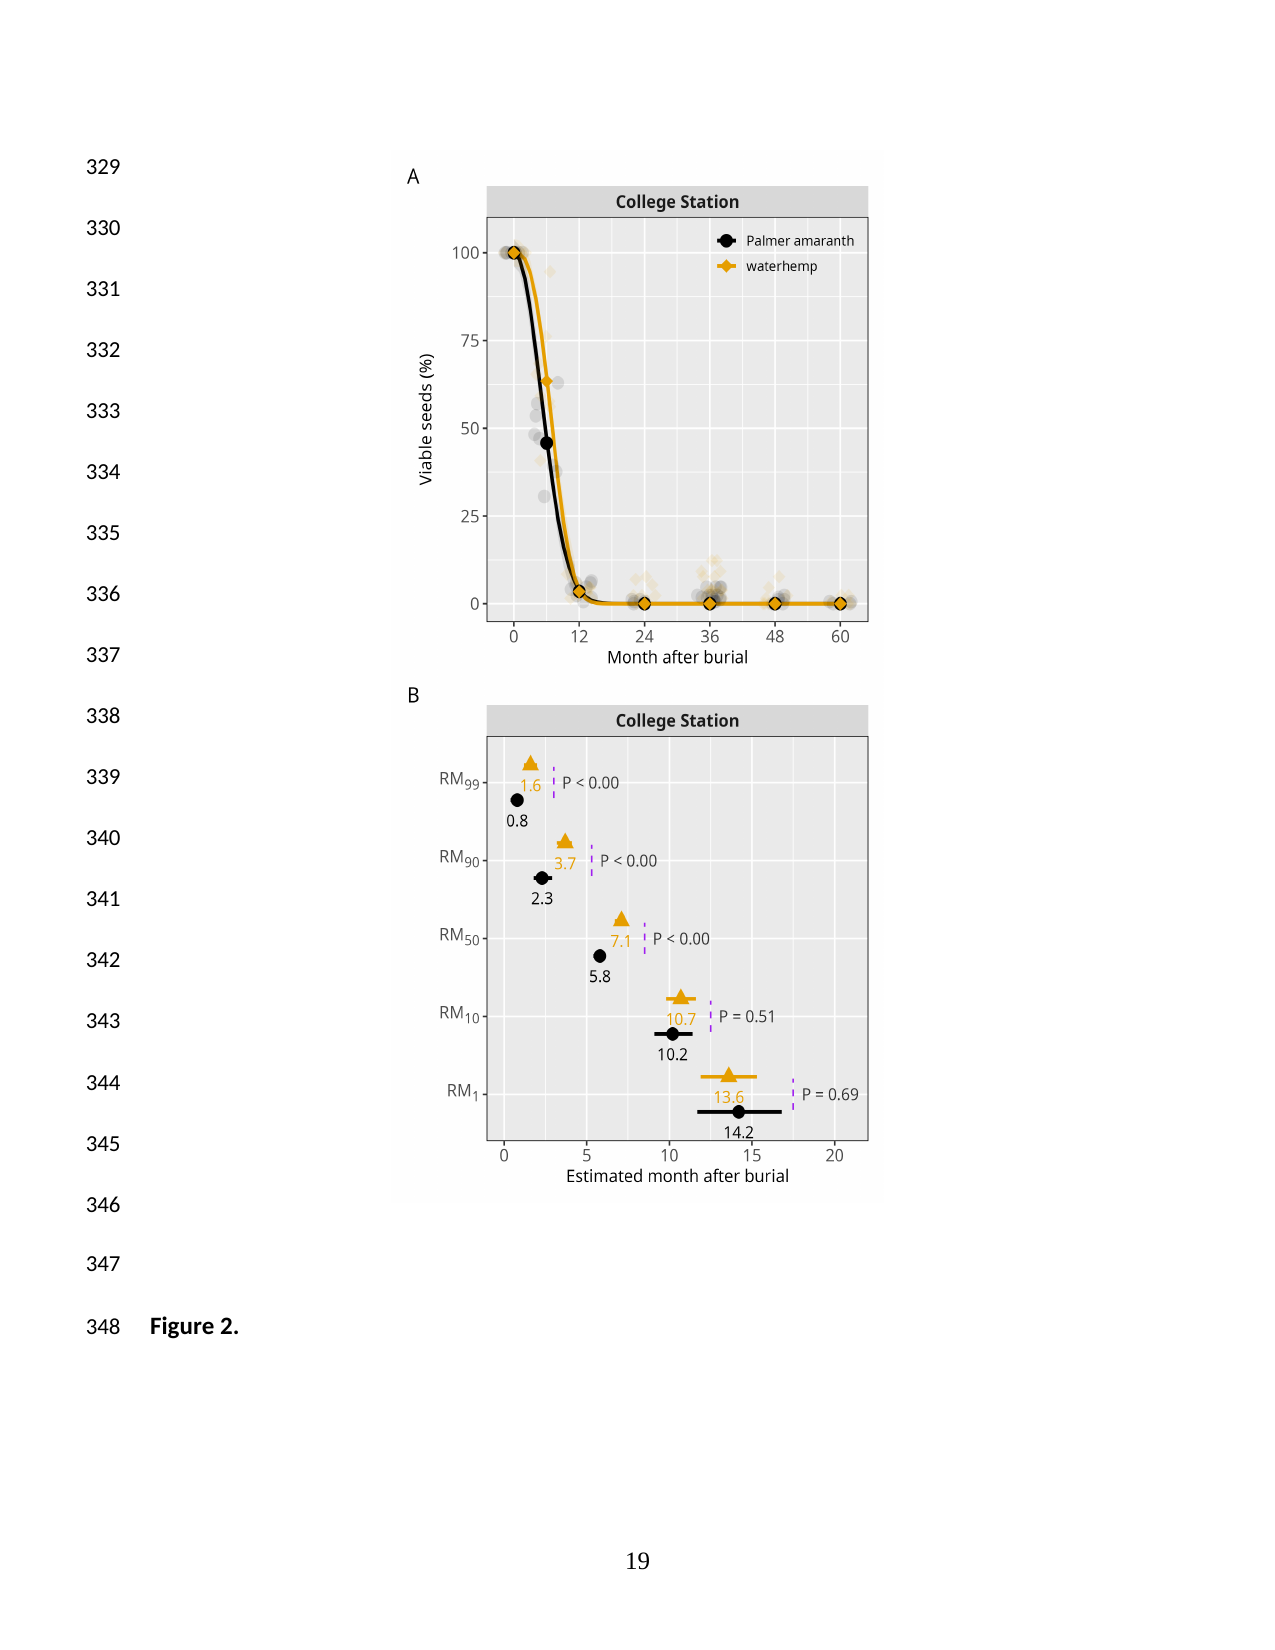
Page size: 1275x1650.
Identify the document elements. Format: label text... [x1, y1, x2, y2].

picture [391, 150, 884, 1203]
text Figure 2. [150, 1310, 1125, 1340]
